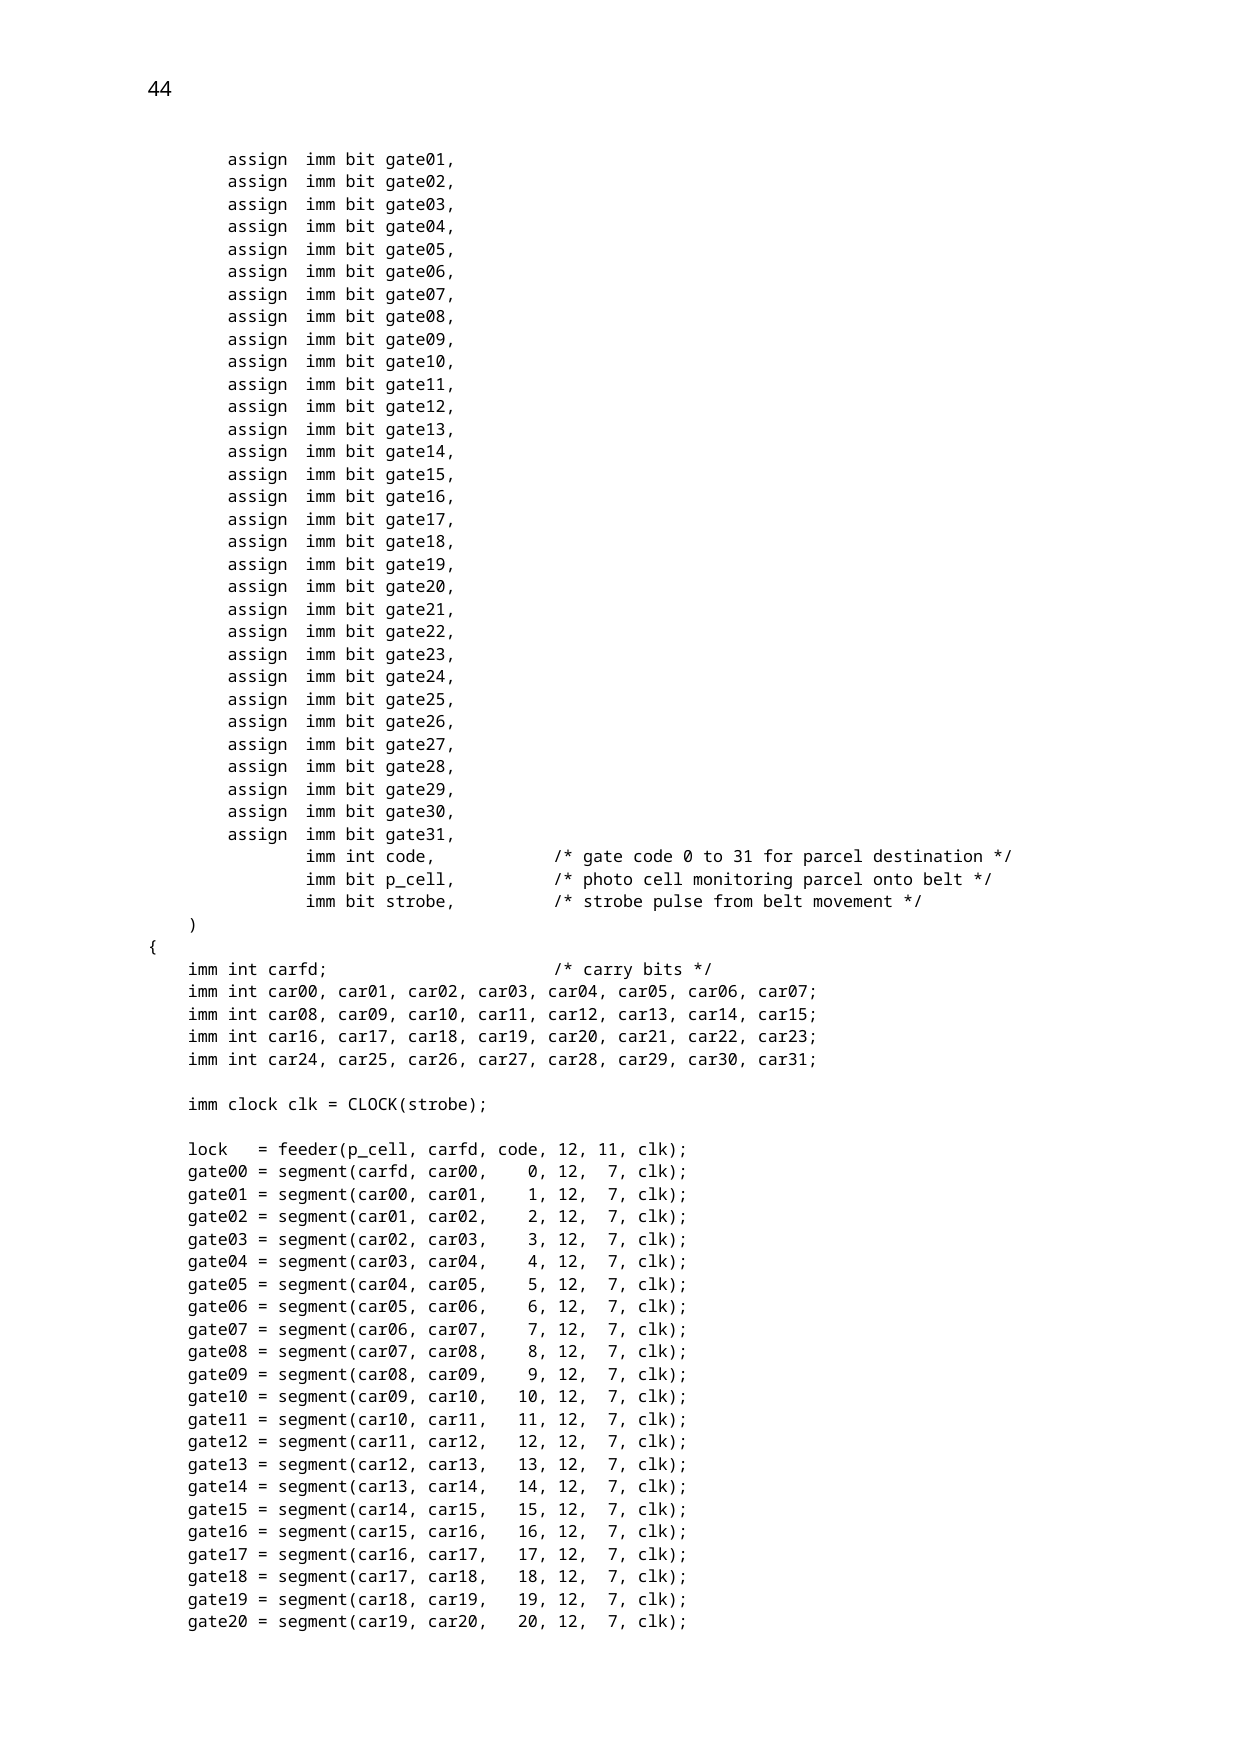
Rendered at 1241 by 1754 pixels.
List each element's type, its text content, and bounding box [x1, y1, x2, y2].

text assign imm bit gate01, assign imm bit gate02, assign imm bit gate03, assign imm bit gate04, assign imm bit gate05, assign imm bit gate06, assign imm bit gate07, assign imm bit gate08, assign imm bit gate09, assign imm bit gate10, assign imm bit gate11, assign imm bit gate12, assign imm bit gate13, assign imm bit gate14, assign imm bit gate15, assign imm bit gate16, assign imm bit gate17, assign imm bit gate18, assign imm bit gate19, assign imm bit gate20, assign imm bit gate21, assign imm bit gate22, assign imm bit gate23, assign imm bit gate24, assign imm bit gate25, assign imm bit gate26, assign imm bit gate27, assign imm bit gate28, assign imm bit gate29, assign imm bit gate30, assign imm bit gate31, imm int code, /* gate code 0 to 31 for parcel destination */ imm bit p_cell, /* photo cell monitoring parcel onto belt */ imm bit strobe, /* strobe pulse from belt movement */ ) { imm int carfd; /* carry bits */ imm int car00, car01, car02, car03, car04, car05, car06, car07; imm int car08, car09, car10, car11, car12, car13, car14, car15; imm int car16, car17, car18, car19, car20, car21, car22, car23; imm int car24, car25, car26, car27, car28, car29, car30, car31; imm clock clk = CLOCK(strobe); lock = feeder(p_cell, carfd, code, 12, 11, clk); gate00 = segment(carfd, car00, 0, 12, 7, clk); gate01 = segment(car00, car01, 1, 12, 7, clk); gate02 = segment(car01, car02, 2, 12, 7, clk); gate03 = segment(car02, car03, 3, 12, 7, clk); gate04 = segment(car03, car04, 4, 12, 7, clk); gate05 = segment(car04, car05, 5, 12, 7, clk); gate06 = segment(car05, car06, 6, 12, 7, clk); gate07 = segment(car06, car07, 7, 12, 7, clk); gate08 = segment(car07, car08, 8, 12, 7, clk); gate09 = segment(car08, car09, 9, 12, 7, clk); gate10 = segment(car09, car10, 10, 12, 7, clk); gate11 = segment(car10, car11, 11, 12, 7, clk); gate12 = segment(car11, car12, 12, 12, 7, clk); gate13 = segment(car12, car13, 13, 12, 7, clk); gate14 = segment(car13, car14, 14, 12, 7, clk); gate15 = segment(car14, car15, 15, 12, 7, clk); gate16 = segment(car15, car16, 16, 12, 7, clk); gate17 = segment(car16, car17, 17, 12, 7, clk); gate18 = segment(car17, car18, 18, 12, 7, clk); gate19 = segment(car18, car19, 19, 12, 7, clk); gate20 = segment(car19, car20, 20, 12, 7, clk); [148, 148, 1092, 1633]
